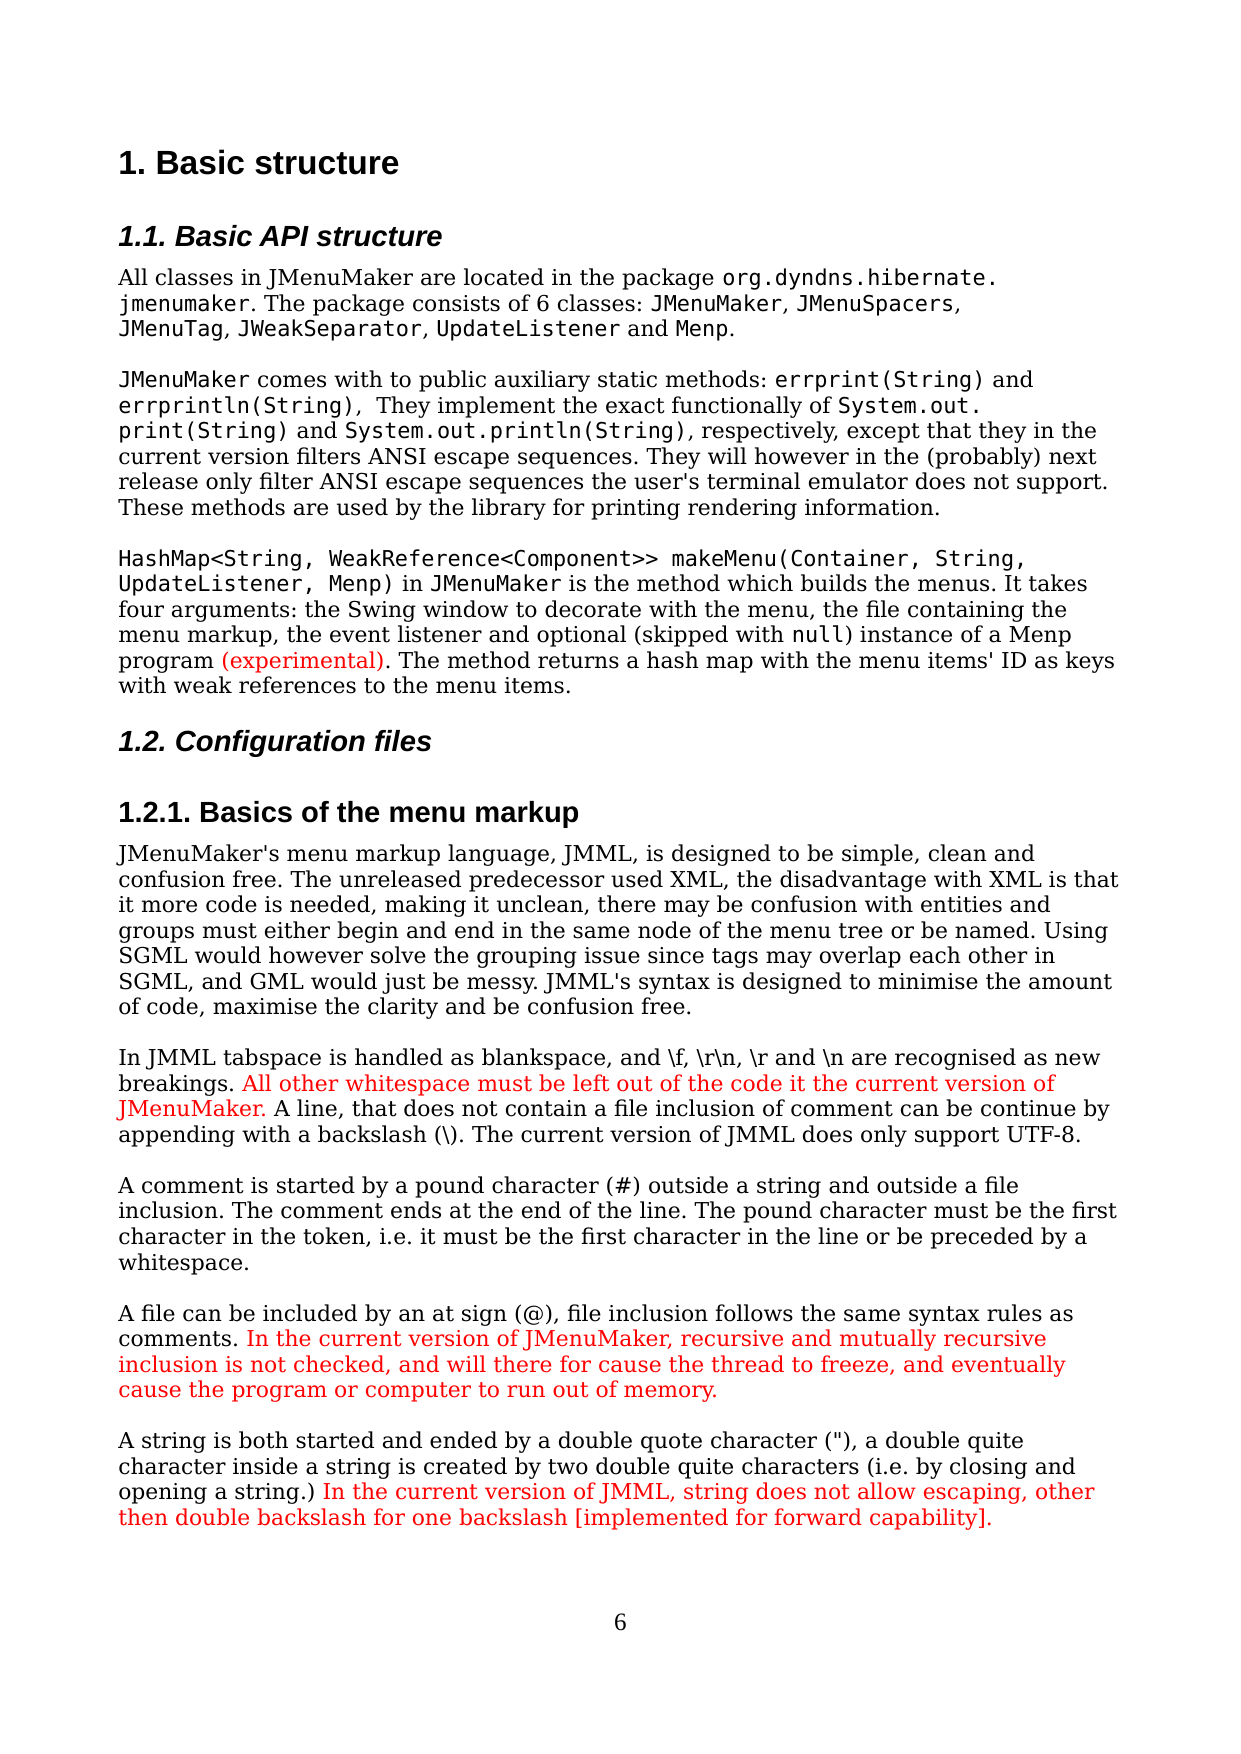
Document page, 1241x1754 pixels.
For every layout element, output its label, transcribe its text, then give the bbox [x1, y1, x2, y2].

text In JMML tabspace is handled as blankspace, and \f, \r\n, \r and \n are recognised as new breakings. All other whitespace must be left out of the code it the current version of JMenuMaker. A line, that does not contain a file inclusion of comment can be continue by appending with a backslash (\). The current version of JMML does only support UTF-8. [118, 1045, 1122, 1147]
text JMenuTag, JWeakSeparator, UpdateListener and Menp. [118, 316, 1122, 342]
subtitle 1.2.1. Basics of the menu markup [118, 795, 1122, 829]
text All classes in JMenuMaker are located in the package org.dyndns.hibernate. jmenumaker. The package consists of 6 classes: JMenuMaker, JMenuSpacers, [118, 265, 1122, 316]
text release only filter ANSI escape sequences the user's terminal emulator does not support. [118, 469, 1122, 495]
text JMenuMaker comes with to public auxiliary static methods: errprint(String) and errprintln(String), They implement the exact functionally of System.out. [118, 367, 1122, 418]
text A string is both started and ended by a double quote character ("), a double quite character inside a string is created by two double quite characters (i.e. by closing and opening a string.) In the current version of JMML, string does not allow escaping, other then double backslash for one backslash [implemented for forward capability]. [118, 1428, 1122, 1530]
subtitle 1.2. Configuration files [118, 724, 1122, 758]
text These methods are used by the library for printing rendering information. [118, 495, 1122, 521]
subtitle 1. Basic structure [118, 143, 1122, 182]
text print(String) and System.out.println(String), respectively, except that they in the current version filters ANSI escape sequences. They will however in the (probably) next [118, 418, 1122, 469]
text A file can be included by an at sign (@), file inclusion follows the same syntax rules as comments. In the current version of JMenuMaker, recursive and mutually recursive inclusion is not checked, and will there for cause the thread to freeze, and eventually cause the program or computer to run out of memory. [118, 1301, 1122, 1403]
subtitle 1.1. Basic API structure [118, 219, 1122, 253]
text HashMap<String, WeakReference<Component>> makeMenu(Container, String, UpdateListener, Menp) in JMenuMaker is the method which builds the menus. It takes four arguments: the Swing window to decorate with the menu, the file containing the menu markup, the event listener and optional (skipped with null) instance of a Menp program (experimental). The method returns a hash map with the menu items' ID as keys with weak references to the menu items. [118, 546, 1122, 699]
text A comment is started by a pound character (#) outside a string and outside a file inclusion. The comment ends at the end of the line. The pound character must be the first character in the token, i.e. it must be the first character in the line or be preceded by a whitespace. [118, 1173, 1122, 1275]
text JMenuMaker's menu markup language, JMML, is designed to be simple, clean and confusion free. The unreleased predecessor used XML, the disadvantage with XML is that it more code is needed, making it unclean, there may be confusion with entities and groups must either begin and end in the same node of the menu tree or be named. Using SGML would however solve the grouping issue since tags may overlap each other in SGML, and GML would just be messy. JMML's syntax is designed to minimise the amount of code, maximise the clarity and be confusion free. [118, 841, 1122, 1020]
